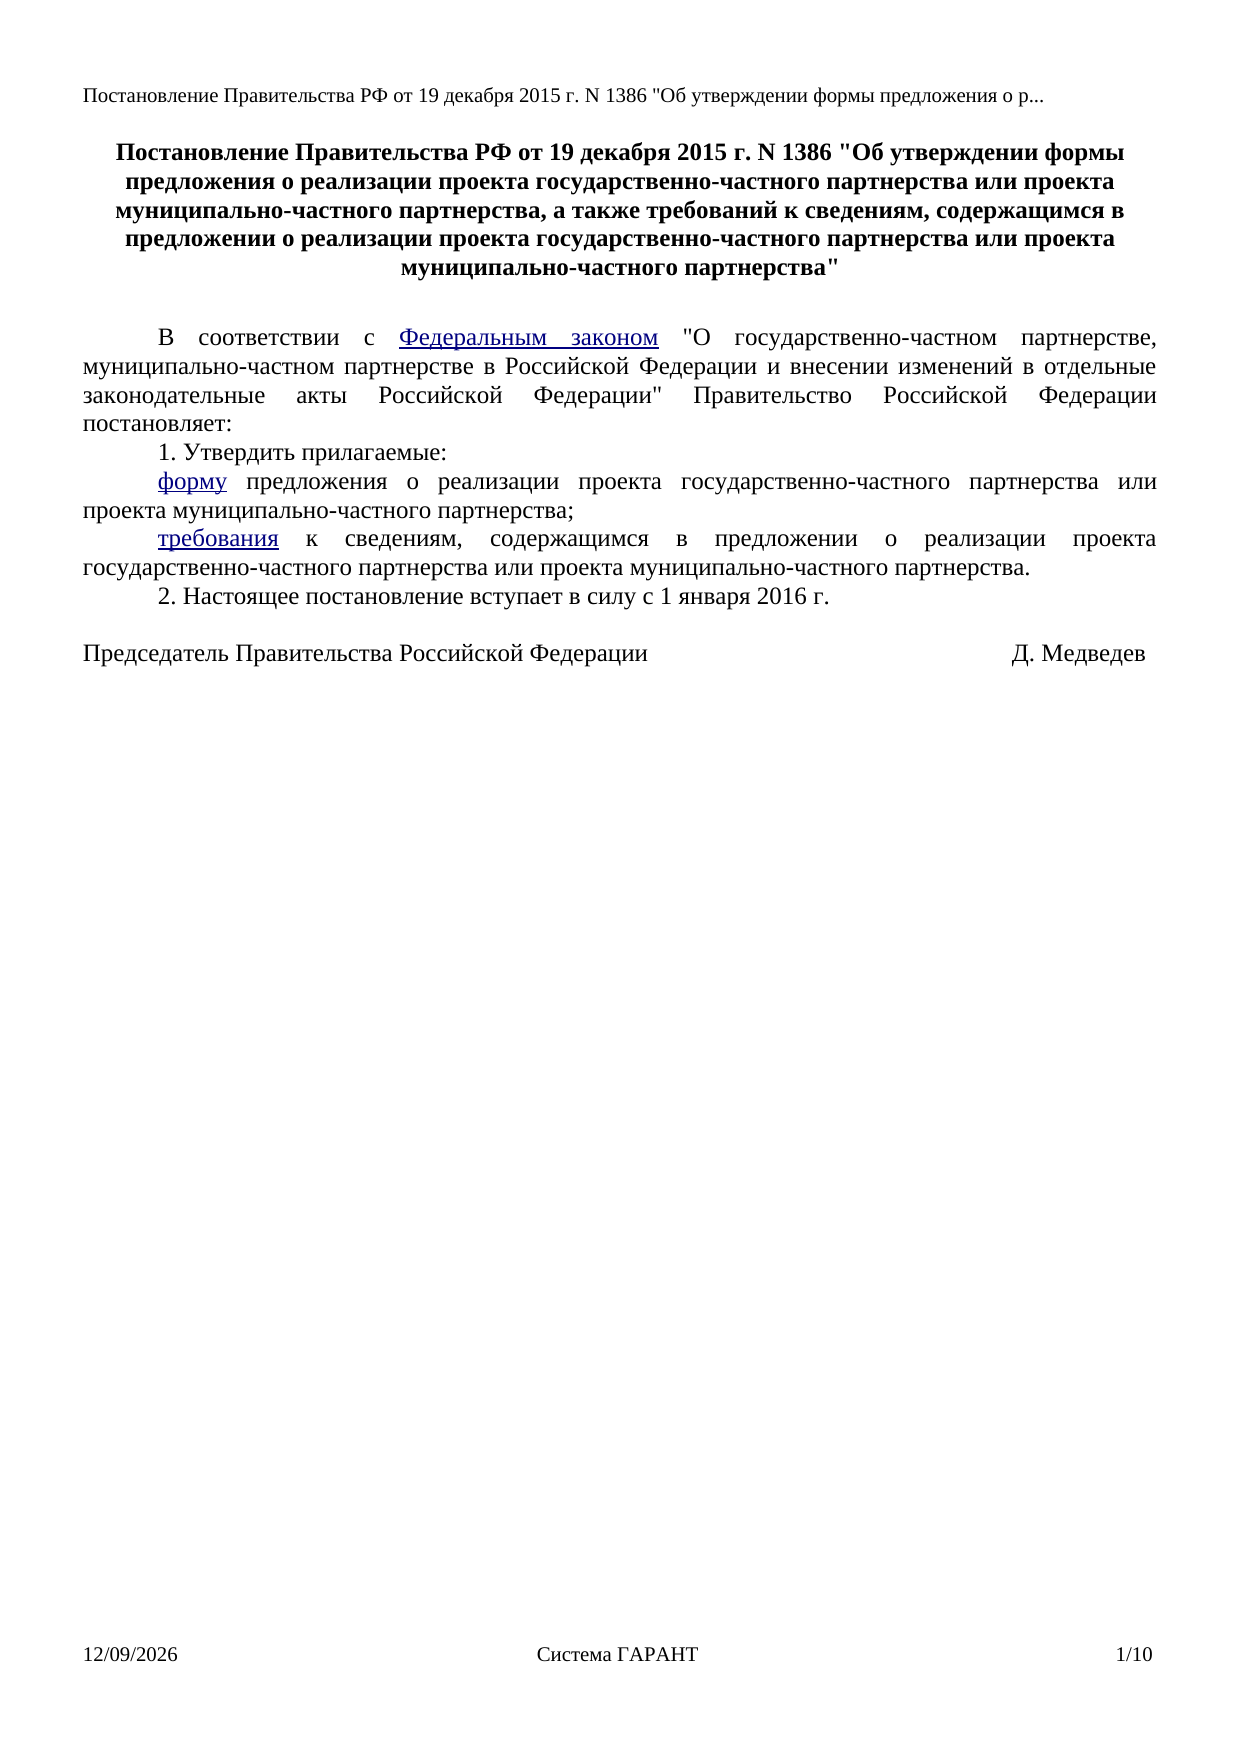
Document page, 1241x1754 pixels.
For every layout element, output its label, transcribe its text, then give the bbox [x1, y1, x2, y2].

text форму предложения о реализации проекта государственно-частного партнерства или проекта муниципально-частного партнерства; [83, 466, 1157, 523]
text требования к сведениям, содержащимся в предложении о реализации проекта государственно-частного партнерства или проекта муниципально-частного партнерства. [83, 523, 1157, 581]
subtitle Постановление Правительства РФ от 19 декабря 2015 г. N 1386 "Об утверждении формы предложения о реализации проекта государственно-частного партнерства или проекта муниципально-частного партнерства, а также требований к сведениям, содержащимся в предложении о реализации проекта государственно-частного партнерства или проекта муниципально-частного партнерства" [83, 137, 1157, 281]
text 2. Настоящее постановление вступает в силу с 1 января 2016 г. [83, 581, 1157, 610]
table_header Председатель Правительства Российской Федерации [83, 639, 791, 667]
text В соответствии с Федеральным законом "О государственно-частном партнерстве, муниципально-частном партнерстве в Российской Федерации и внесении изменений в отдельные законодательные акты Российской Федерации" Правительство Российской Федерации постановляет: [83, 322, 1157, 437]
text 1. Утвердить прилагаемые: [83, 437, 1157, 466]
table_header Д. Медведев [791, 639, 1146, 667]
